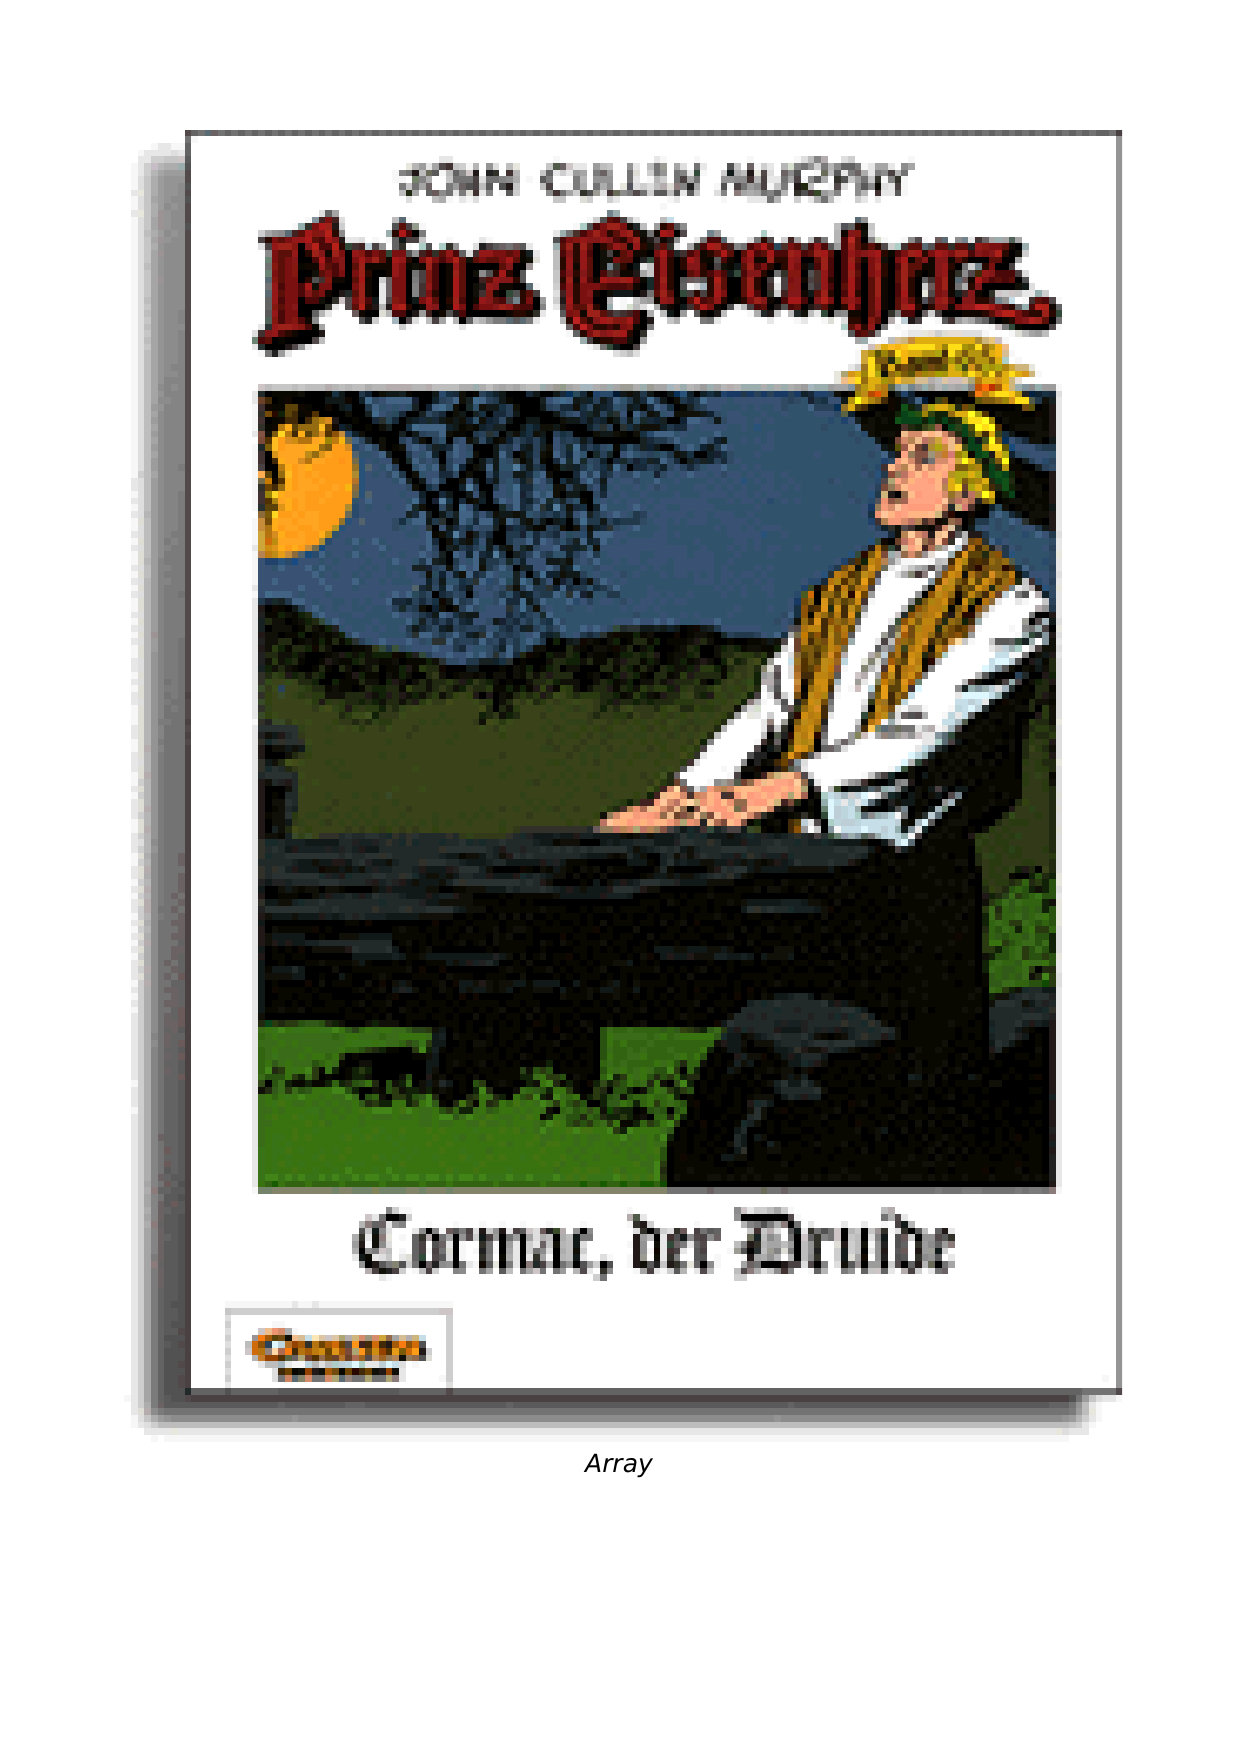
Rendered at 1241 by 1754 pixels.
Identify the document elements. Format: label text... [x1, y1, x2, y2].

picture [118, 130, 1123, 1449]
text [118, 118, 1122, 130]
text Array [118, 1449, 1122, 1478]
